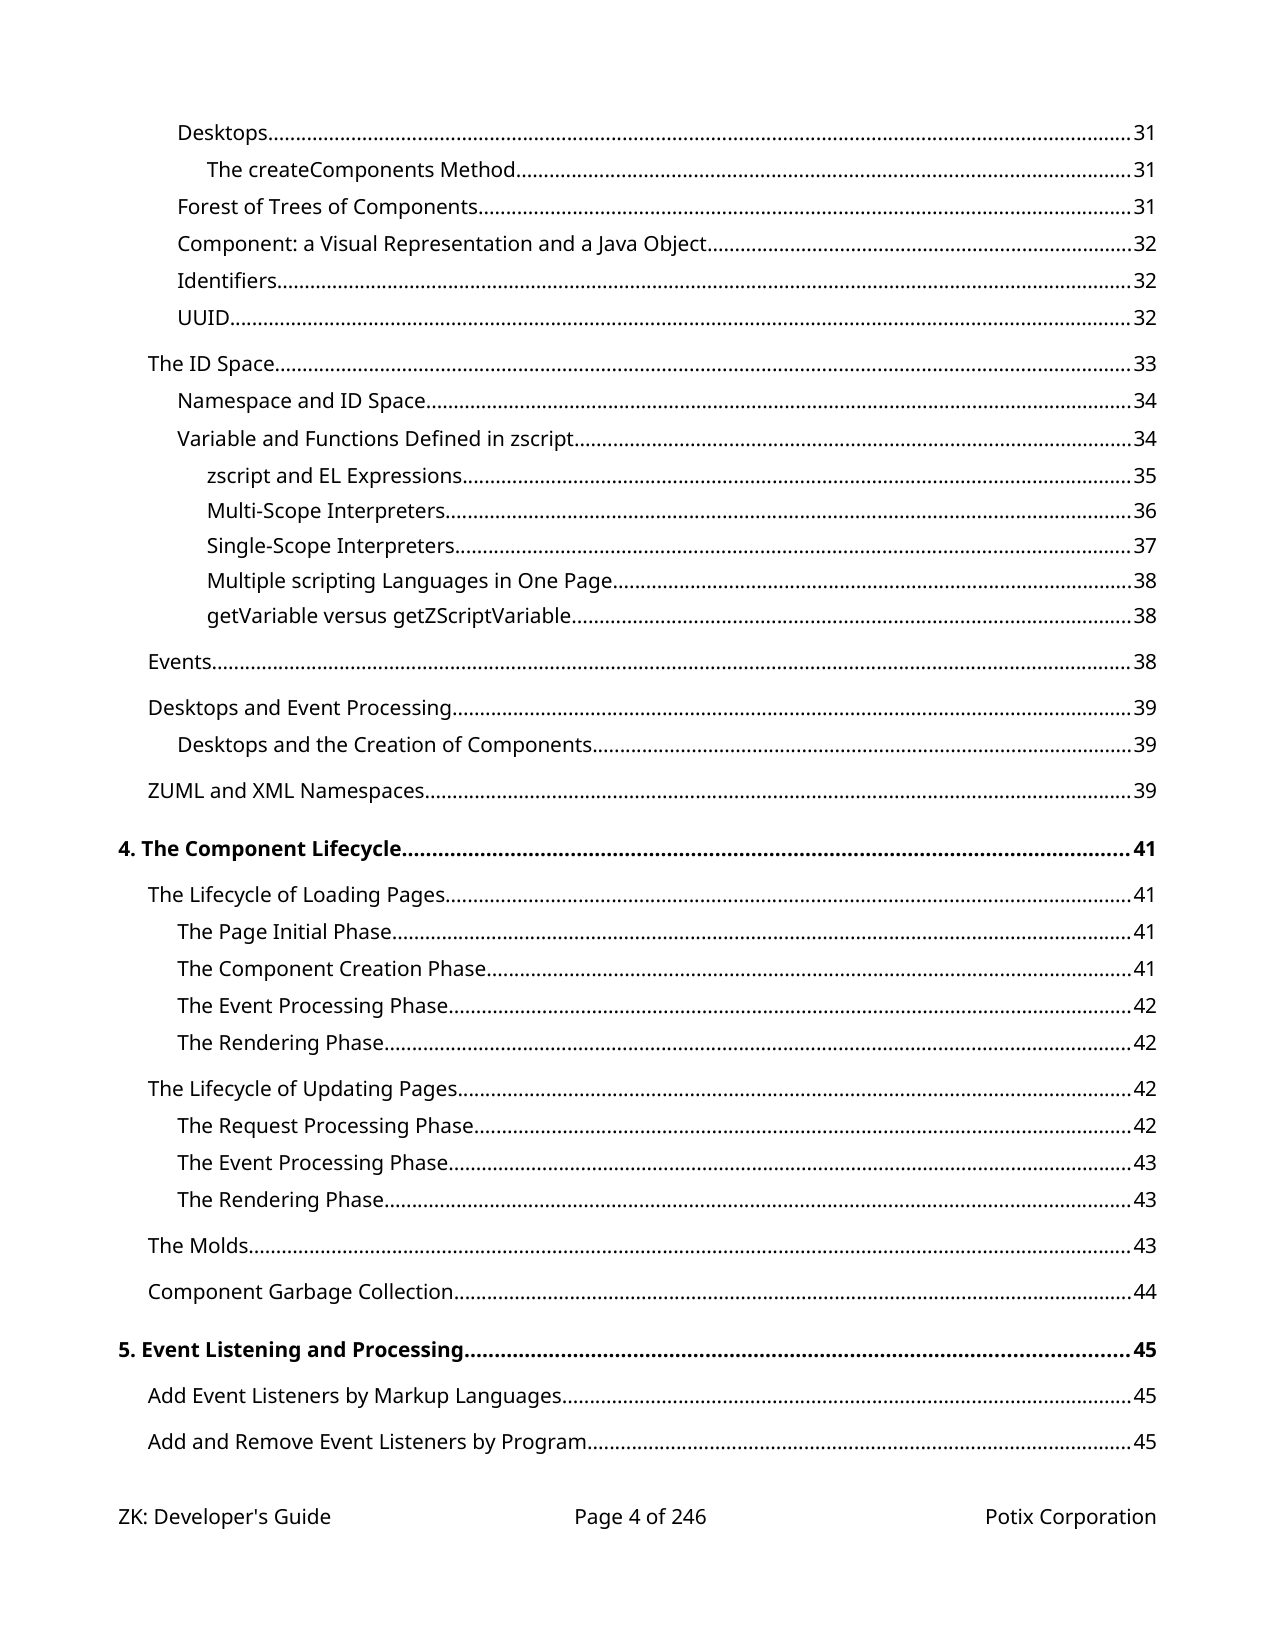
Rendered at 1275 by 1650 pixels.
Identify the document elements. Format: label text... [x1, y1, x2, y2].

text UUID 32 [177, 303, 1157, 332]
text The Lifecycle of Loading Pages 41 [148, 880, 1157, 908]
text Forest of Trees of Components 31 [177, 192, 1157, 221]
text The Molds 43 [148, 1232, 1157, 1260]
text The Request Processing Phase 42 [177, 1111, 1157, 1140]
text Component: a Visual Representation and a Java Object 32 [177, 229, 1157, 258]
text Namespace and ID Space 34 [177, 387, 1157, 415]
text Identifiers 32 [177, 266, 1157, 295]
text The Rendering Phase 42 [177, 1028, 1157, 1057]
text 5. Event Listening and Processing 45 [118, 1335, 1157, 1363]
text The Lifecycle of Updating Pages 42 [148, 1074, 1157, 1103]
text The Event Processing Phase 43 [177, 1148, 1157, 1177]
text getVariable versus getZScriptVariable 38 [207, 602, 1157, 630]
text Add and Remove Event Listeners by Program 45 [148, 1427, 1157, 1455]
text Add Event Listeners by Markup Languages 45 [148, 1381, 1157, 1409]
text 4. The Component Lifecycle 41 [118, 834, 1157, 862]
text Variable and Functions Defined in zscript 34 [177, 424, 1157, 452]
text Desktops and the Creation of Components 39 [177, 731, 1157, 759]
text ZUML and XML Namespaces 39 [148, 776, 1157, 805]
text Multi-Scope Interpreters 36 [207, 496, 1157, 524]
text Single-Scope Interpreters 37 [207, 531, 1157, 559]
text The Component Creation Phase 41 [177, 954, 1157, 982]
text The Page Initial Phase 41 [177, 917, 1157, 945]
text The Event Processing Phase 42 [177, 991, 1157, 1019]
text Component Garbage Collection 44 [148, 1277, 1157, 1306]
text zscript and EL Expressions 35 [207, 461, 1157, 489]
text Multiple scripting Languages in One Page 38 [207, 566, 1157, 594]
text Desktops 31 [177, 118, 1157, 146]
text The createComponents Method 31 [207, 155, 1157, 183]
text The ID Space 33 [148, 349, 1157, 378]
text The Rendering Phase 43 [177, 1186, 1157, 1214]
text Events 38 [148, 647, 1157, 676]
text Desktops and Event Processing 39 [148, 693, 1157, 722]
